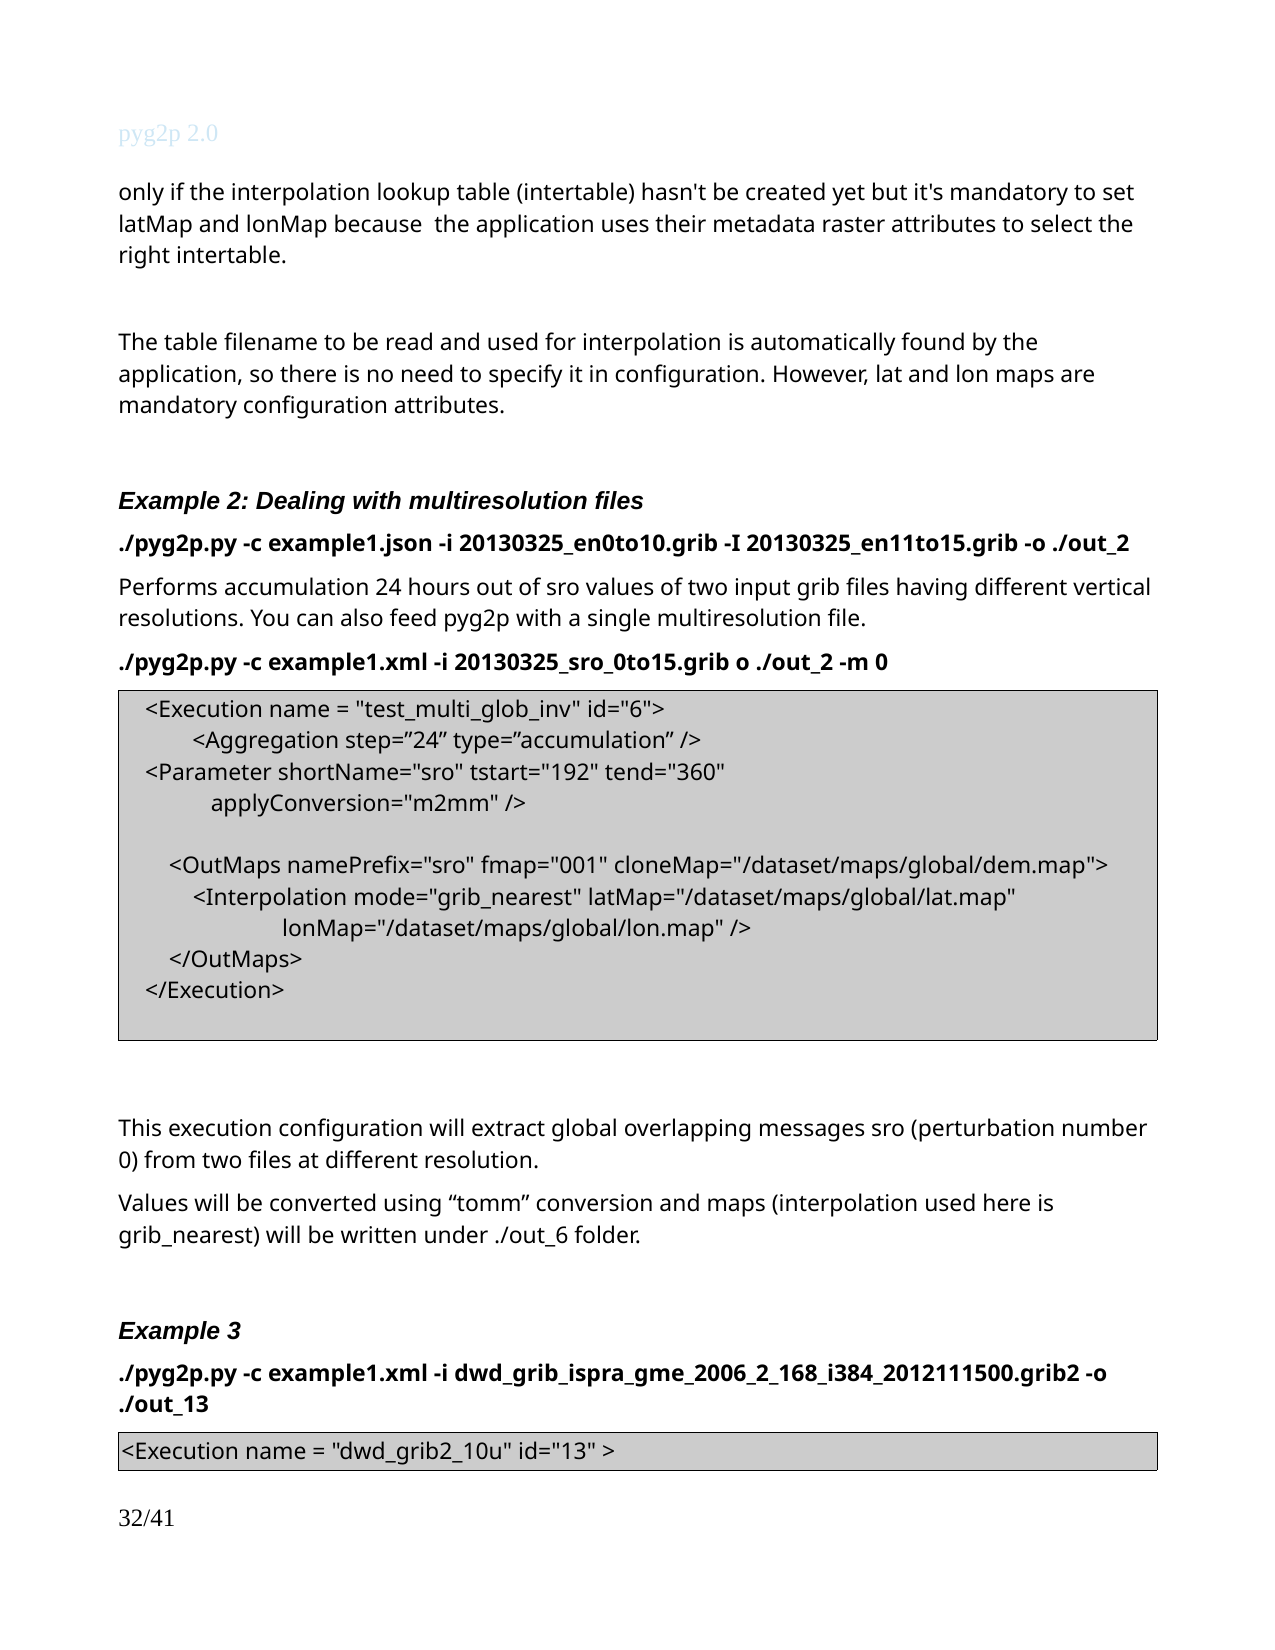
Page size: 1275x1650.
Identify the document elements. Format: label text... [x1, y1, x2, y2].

text <Parameter shortName="sro" tstart="192" tend="360" [119, 752, 1157, 784]
text lonMap="/dataset/maps/global/lon.map" /> [119, 909, 1157, 940]
text </OutMaps> [119, 940, 1157, 971]
text <OutMaps namePrefix="sro" fmap="001" cloneMap="/dataset/maps/global/dem.map"> [119, 846, 1157, 877]
text </Execution> [119, 971, 1157, 1040]
text applyConversion="m2mm" /> [119, 784, 1157, 815]
text only if the interpolation lookup table (intertable) hasn't be created yet but it's mandatory to set latMap and lonMap because the application uses their metadata raster attributes to select the right intertable. [118, 176, 1157, 270]
text ./pyg2p.py -c example1.xml -i 20130325_sro_0to15.grib o ./out_2 -m 0 [118, 646, 1157, 677]
text <Execution name = "test_multi_glob_inv" id="6"> [119, 691, 1157, 721]
text ./pyg2p.py -c example1.json -i 20130325_en0to10.grib -I 20130325_en11to15.grib -o ./out_2 [118, 527, 1157, 559]
text Values will be converted using “tomm” conversion and maps (interpolation used here is grib_nearest) will be written under ./out_6 folder. [118, 1187, 1157, 1250]
text The table filename to be read and used for interpolation is automatically found by the application, so there is no need to specify it in configuration. However, lat and lon maps are mandatory configuration attributes. [118, 326, 1157, 420]
text This execution configuration will extract global overlapping messages sro (perturbation number 0) from two files at different resolution. [118, 1112, 1157, 1175]
text <Interpolation mode="grib_nearest" latMap="/dataset/maps/global/lat.map" [119, 877, 1157, 909]
text <Execution name = "dwd_grib2_10u" id="13" > [119, 1433, 1157, 1470]
text <Aggregation step=”24” type=”accumulation” /> [119, 721, 1157, 752]
text ./pyg2p.py -c example1.xml -i dwd_grib_ispra_gme_2006_2_168_i384_2012111500.grib2 -o ./out_13 [118, 1357, 1157, 1420]
subtitle Example 3 [118, 1316, 1157, 1345]
text Performs accumulation 24 hours out of sro values of two input grib files having different vertical resolutions. You can also feed pyg2p with a single multiresolution file. [118, 571, 1157, 634]
subtitle Example 2: Dealing with multiresolution files [118, 486, 1157, 515]
